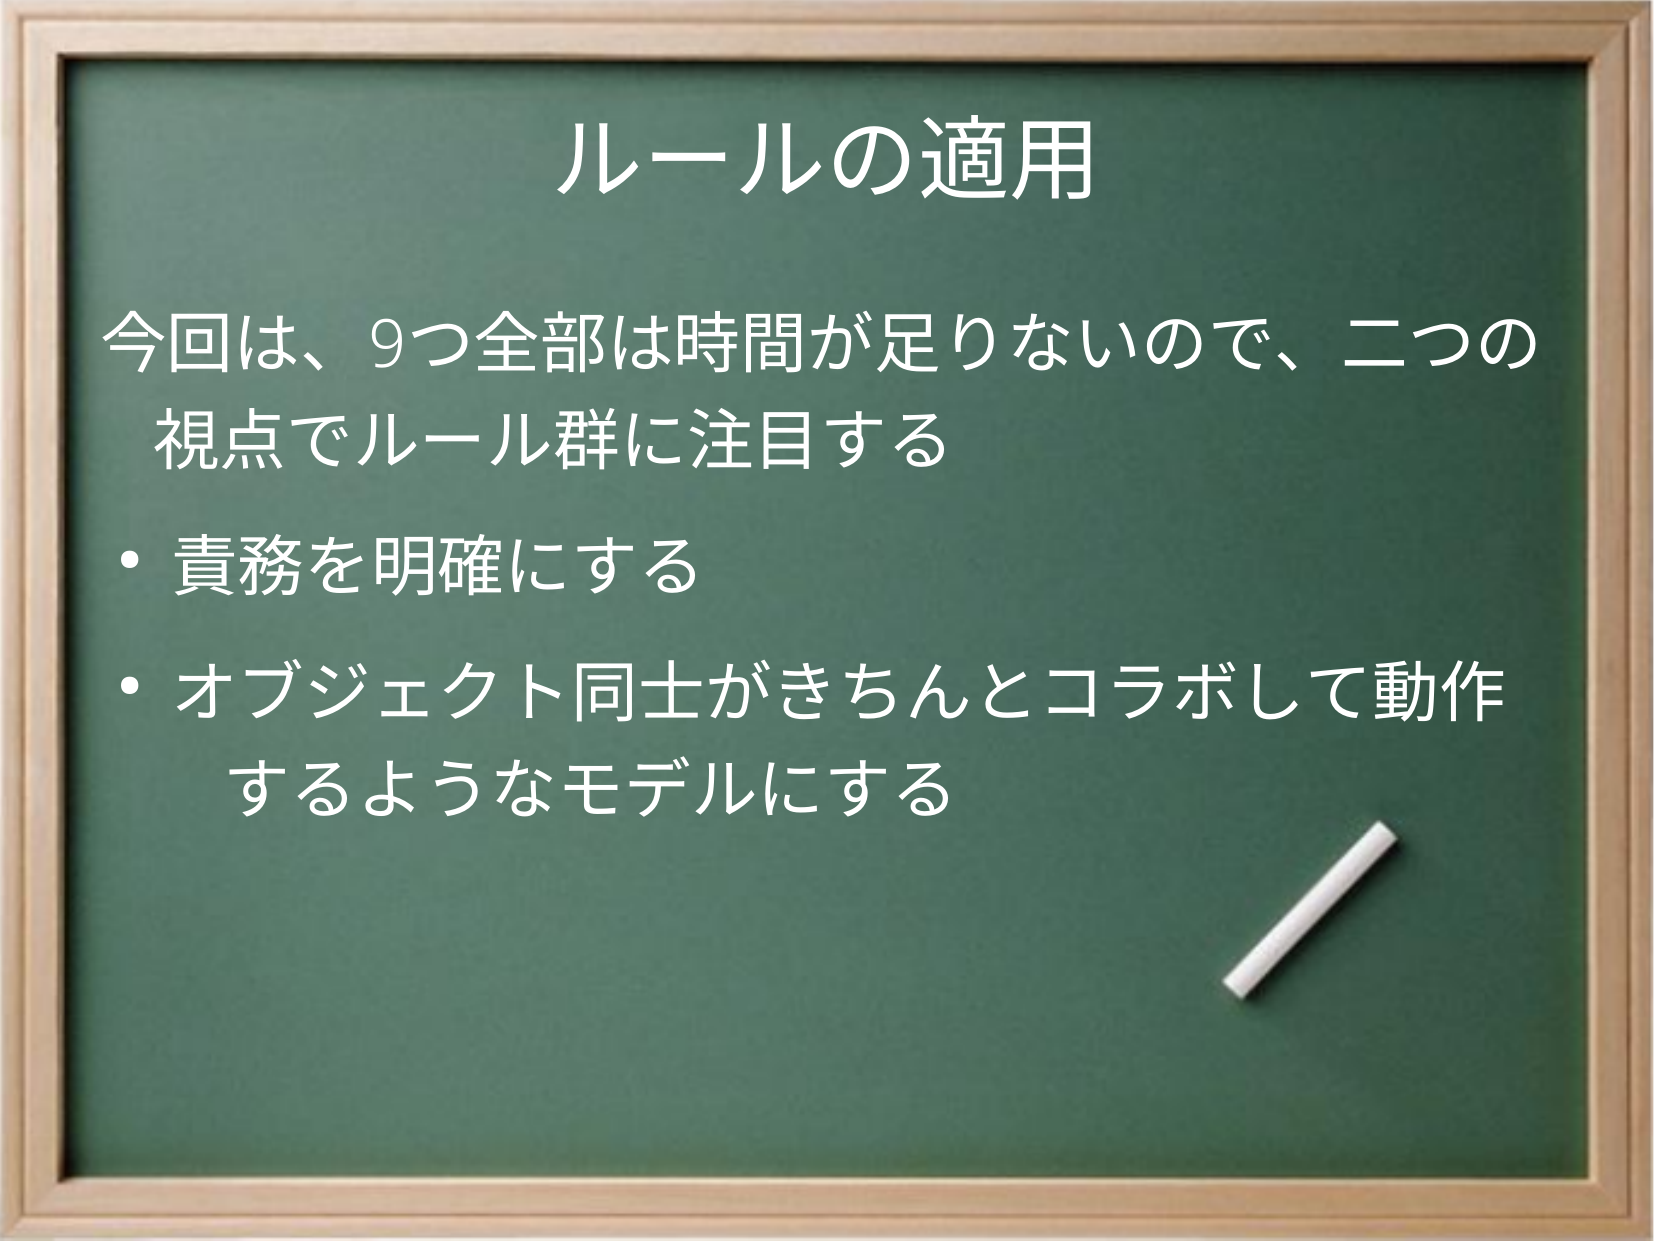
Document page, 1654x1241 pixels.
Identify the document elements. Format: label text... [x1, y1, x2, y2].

title ルールの適用 [82, 49, 1571, 257]
list 今回は、9つ全部は時間が足りないので、二つの視点でルール群に注目する 責務を明確にする オブジェクト同士がきちんとコラボして動作するようなモデルにする [82, 290, 1571, 1109]
picture [0, 0, 1654, 1241]
